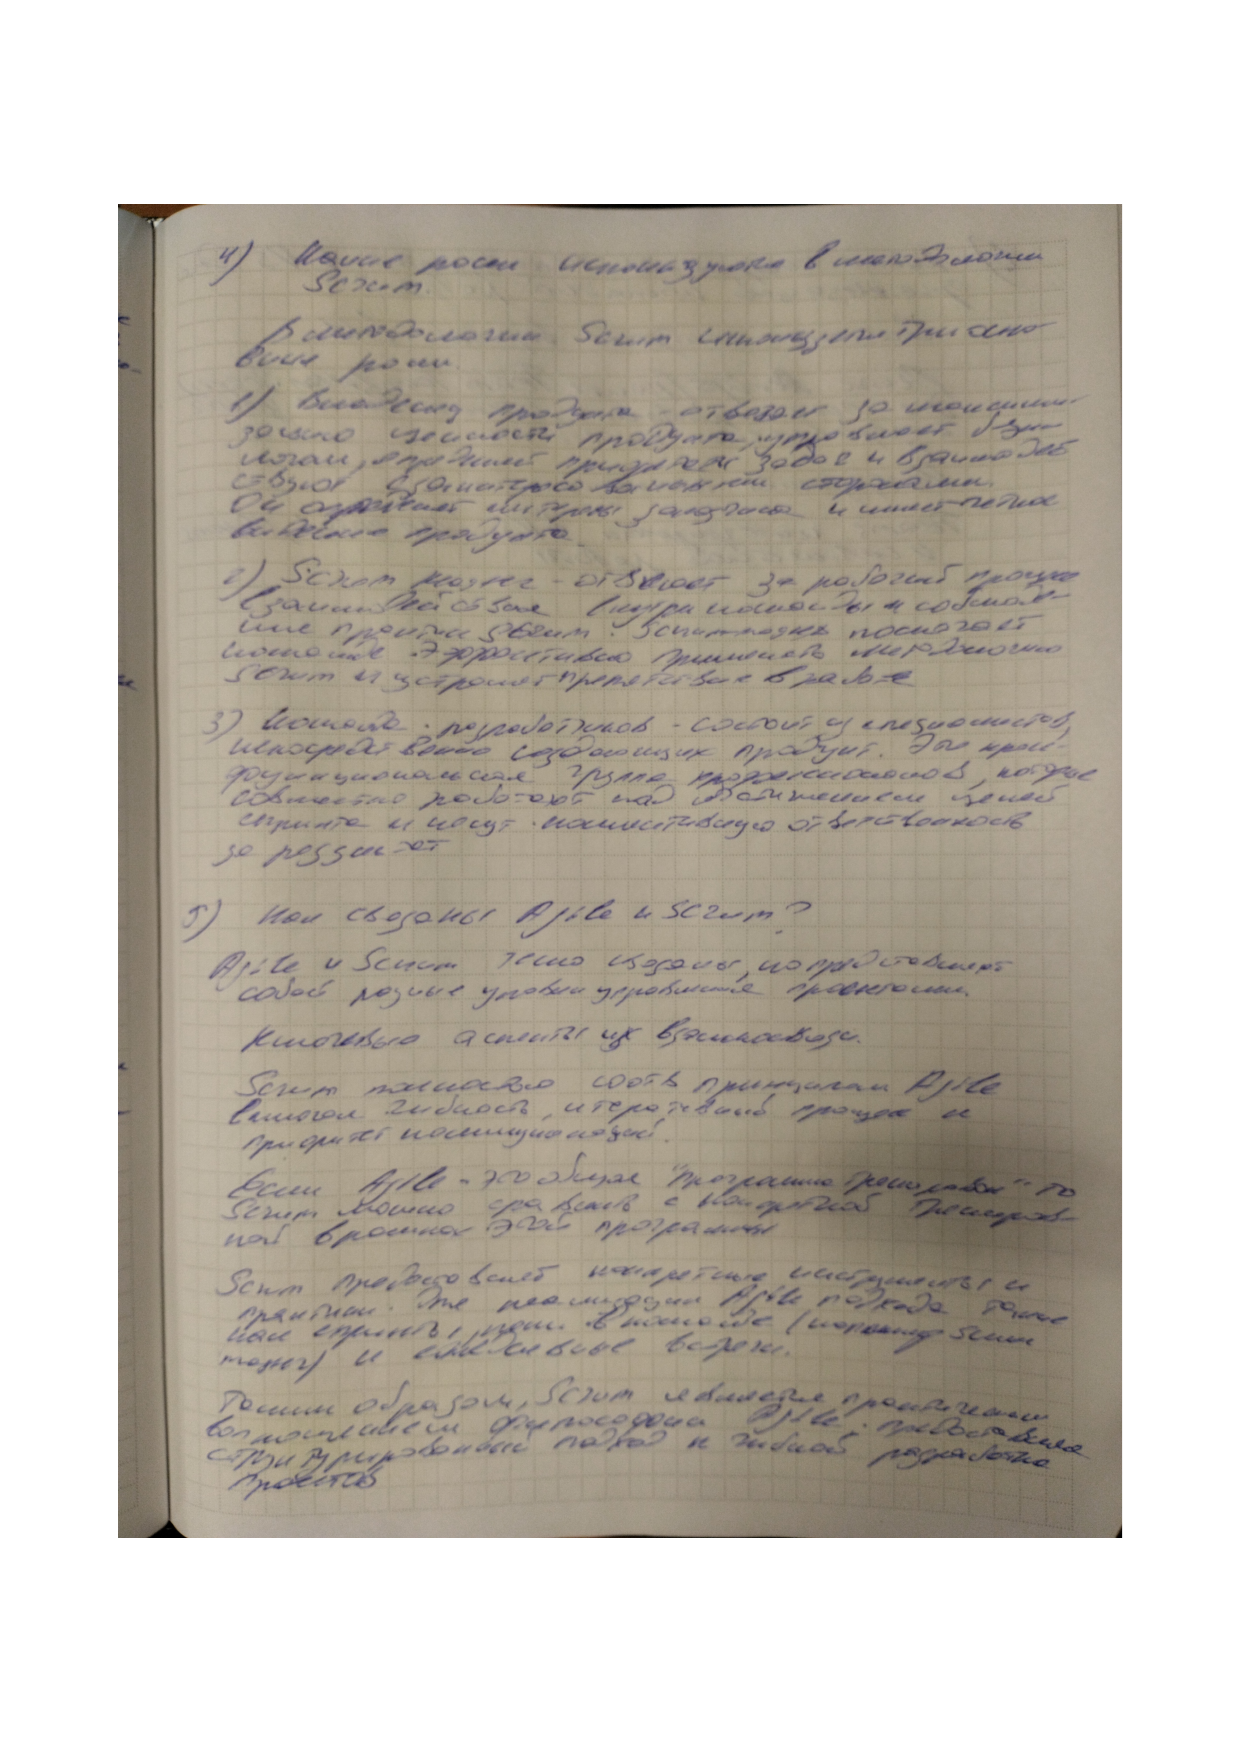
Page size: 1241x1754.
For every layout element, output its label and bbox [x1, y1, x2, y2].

picture [118, 204, 1123, 1538]
